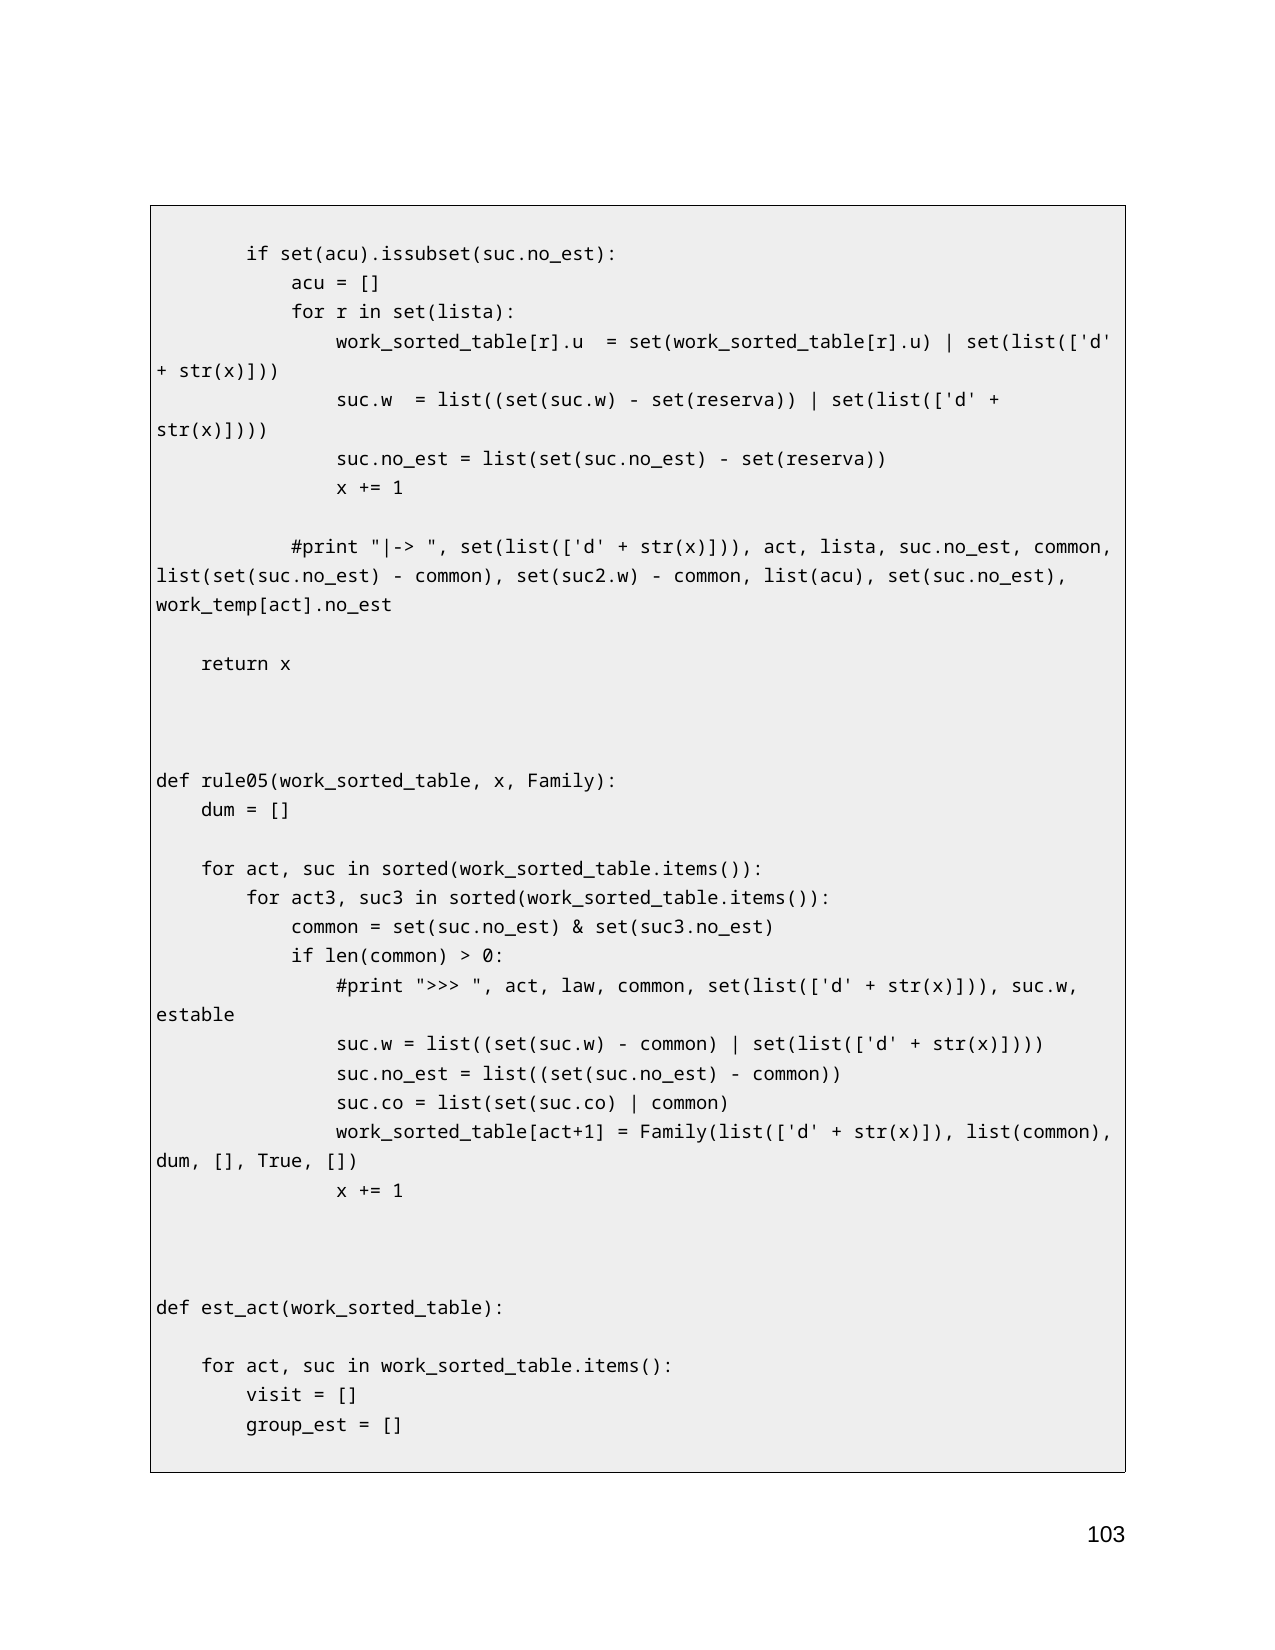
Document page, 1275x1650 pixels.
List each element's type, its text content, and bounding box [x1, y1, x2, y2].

table_header if set(acu).issubset(suc.no_est): acu = [] for r in set(lista): work_sorted_table[r].u = set(work_sorted_table[r].u) | set(list(['d' + str(x)])) suc.w = list((set(suc.w) - set(reserva)) | set(list(['d' + str(x)]))) suc.no_est = list(set(suc.no_est) - set(reserva)) x += 1 #print "|-> ", set(list(['d' + str(x)])), act, lista, suc.no_est, common, list(set(suc.no_est) - common), set(suc2.w) - common, list(acu), set(suc.no_est), work_temp[act].no_est return x def rule05(work_sorted_table, x, Family): dum = [] for act, suc in sorted(work_sorted_table.items()): for act3, suc3 in sorted(work_sorted_table.items()): common = set(suc.no_est) & set(suc3.no_est) if len(common) > 0: #print ">>> ", act, law, common, set(list(['d' + str(x)])), suc.w, estable suc.w = list((set(suc.w) - common) | set(list(['d' + str(x)]))) suc.no_est = list((set(suc.no_est) - common)) suc.co = list(set(suc.co) | common) work_sorted_table[act+1] = Family(list(['d' + str(x)]), list(common), dum, [], True, []) x += 1 def est_act(work_sorted_table): for act, suc in work_sorted_table.items(): visit = [] group_est = [] [151, 206, 1125, 1472]
